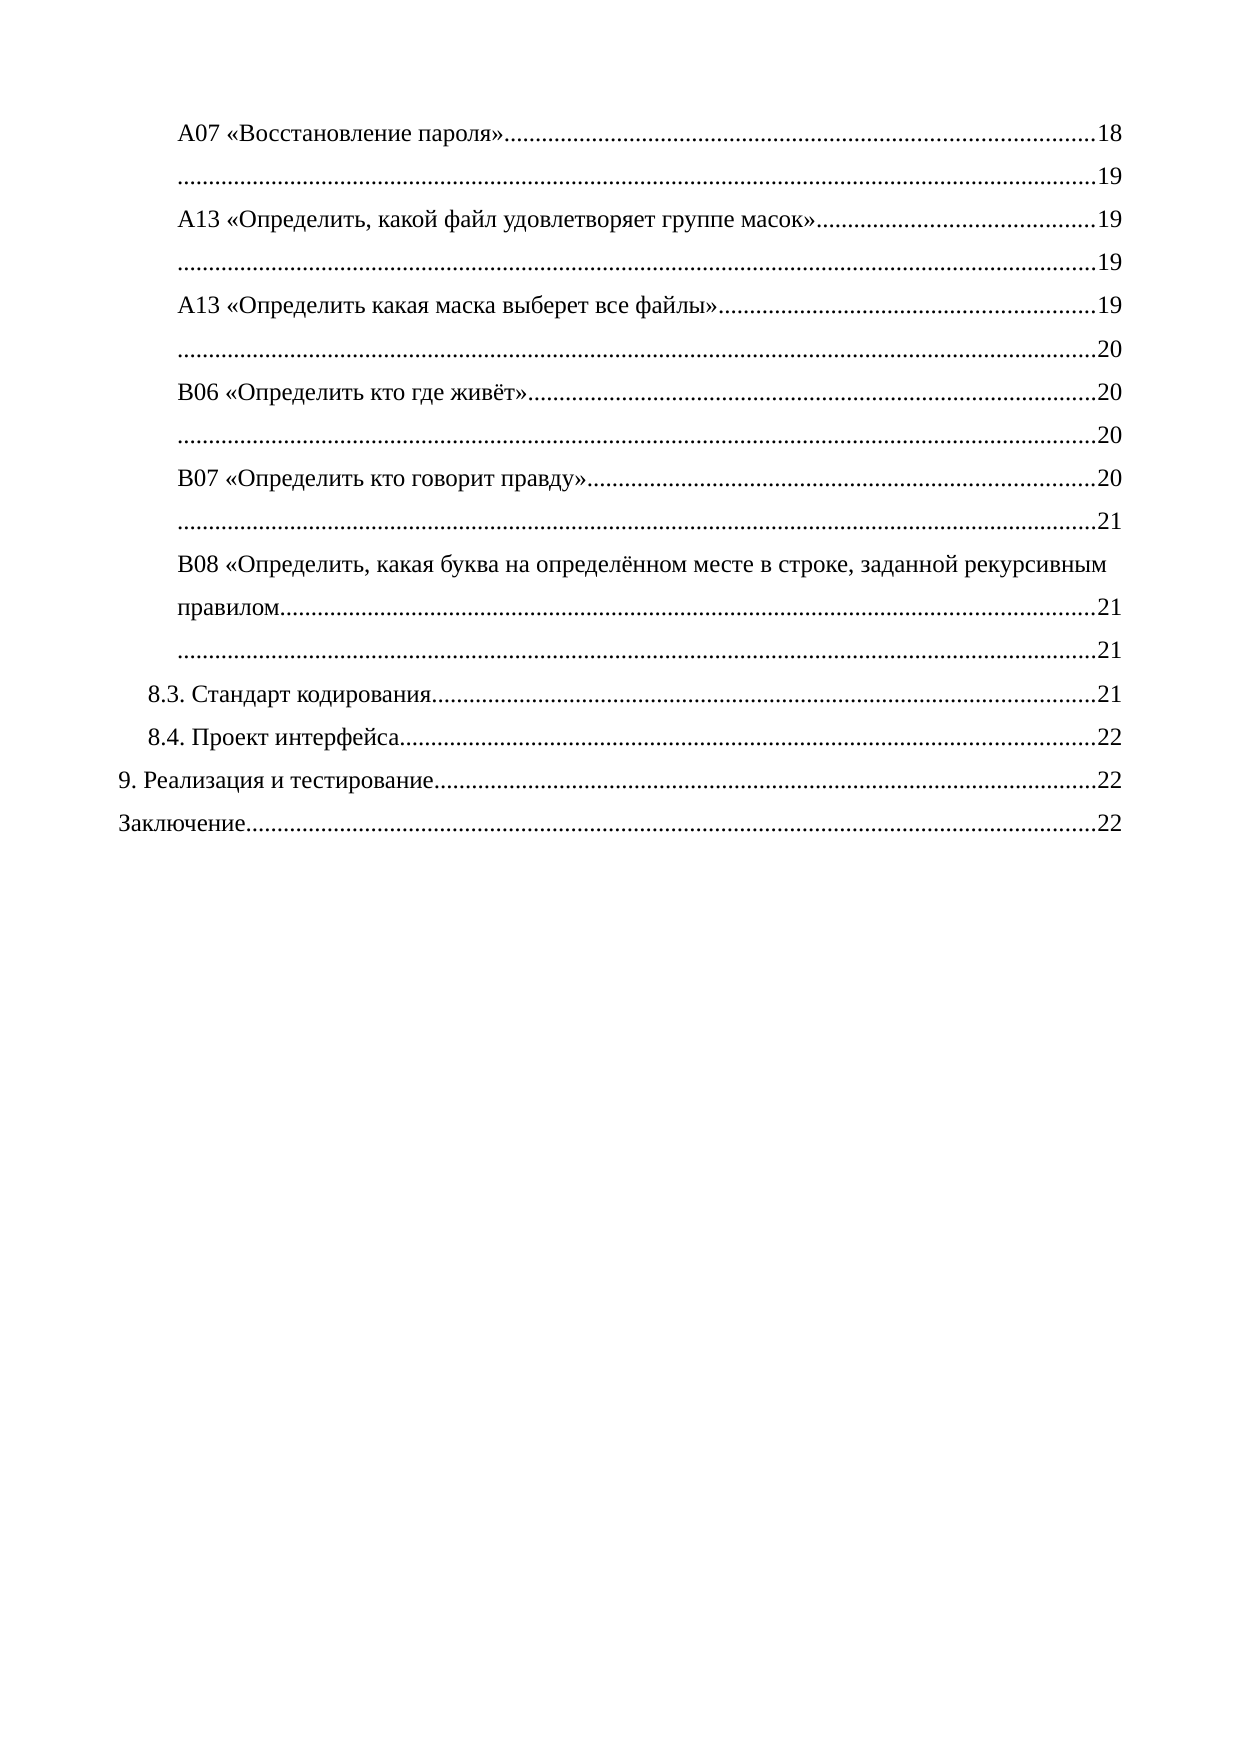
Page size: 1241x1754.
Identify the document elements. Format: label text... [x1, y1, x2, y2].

text 19 [177, 161, 1122, 190]
text 8.4. Проект интерфейса 22 [148, 722, 1122, 751]
text 20 [177, 420, 1122, 449]
text A13 «Определить, какой файл удовлетворяет группе масок» 19 [177, 204, 1122, 233]
text B06 «Определить кто где живёт» 20 [177, 377, 1122, 406]
text Заключение 22 [118, 808, 1122, 837]
text A07 «Восстановление пароля» 18 [177, 118, 1122, 147]
text 21 [177, 506, 1122, 535]
text A13 «Определить какая маска выберет все файлы» 19 [177, 291, 1122, 319]
text B08 «Определить, какая буква на определённом месте в строке, заданной рекурсивным правилом 21 [177, 549, 1122, 621]
text 20 [177, 334, 1122, 362]
text 9. Реализация и тестирование 22 [118, 765, 1122, 794]
text 19 [177, 247, 1122, 276]
text B07 «Определить кто говорит правду» 20 [177, 463, 1122, 492]
text 21 [177, 636, 1122, 664]
text 8.3. Стандарт кодирования 21 [148, 679, 1122, 707]
